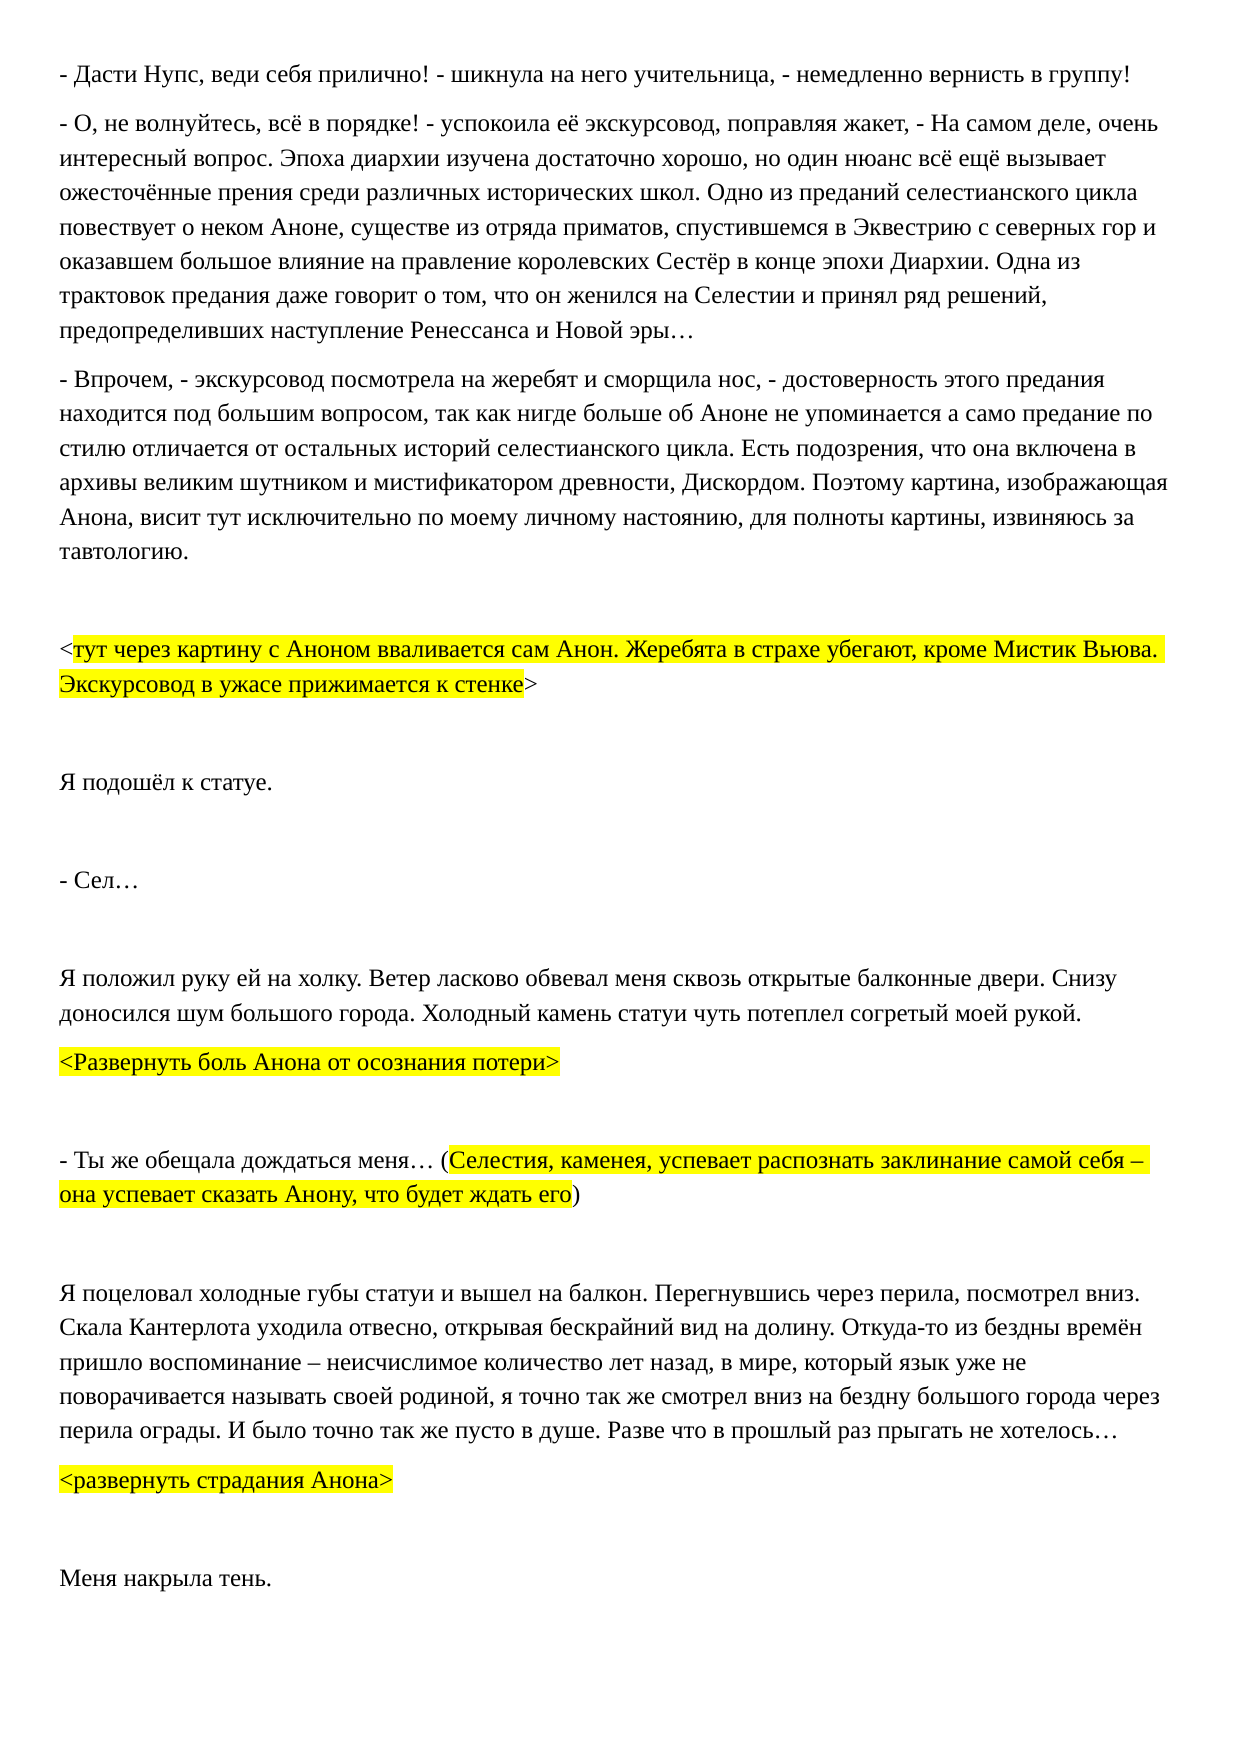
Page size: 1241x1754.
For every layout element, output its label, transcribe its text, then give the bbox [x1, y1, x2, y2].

text Я поцеловал холодные губы статуи и вышел на балкон. Перегнувшись через перила, посмотрел вниз. Скала Кантерлота уходила отвесно, открывая бескрайний вид на долину. Откуда-то из бездны времён пришло воспоминание – неисчислимое количество лет назад, в мире, который язык уже не поворачивается называть своей родиной, я точно так же смотрел вниз на бездну большого города через перила ограды. И было точно так же пусто в душе. Разве что в прошлый раз прыгать не хотелось… [59, 1278, 1181, 1444]
text - Дасти Нупс, веди себя прилично! - шикнула на него учительница, - немедленно вернисть в группу! [59, 59, 1181, 88]
text - О, не волнуйтесь, всё в порядке! - успокоила её экскурсовод, поправляя жакет, - На самом деле, очень интересный вопрос. Эпоха диархии изучена достаточно хорошо, но один нюанс всё ещё вызывает ожесточённые прения среди различных исторических школ. Одно из преданий селестианского цикла повествует о неком Аноне, существе из отряда приматов, спустившемся в Эквестрию с северных гор и оказавшем большое влияние на правление королевских Сестёр в конце эпохи Диархии. Одна из трактовок предания даже говорит о том, что он женился на Селестии и принял ряд решений, предопределивших наступление Ренессанса и Новой эры… [59, 108, 1181, 344]
text <развернуть страдания Анона> [59, 1465, 1181, 1493]
text <тут через картину с Аноном вваливается сам Анон. Жеребята в страхе убегают, кроме Мистик Вьюва. Экскурсовод в ужасе прижимается к стенке> [59, 634, 1181, 698]
text Меня накрыла тень. [59, 1563, 1181, 1592]
text Я подошёл к статуе. [59, 767, 1181, 796]
text - Сел… [59, 865, 1181, 894]
text - Впрочем, - экскурсовод посмотрела на жеребят и сморщила нос, - достоверность этого предания находится под большим вопросом, так как нигде больше об Аноне не упоминается а само предание по стилю отличается от остальных историй селестианского цикла. Есть подозрения, что она включена в архивы великим шутником и мистификатором древности, Дискордом. Поэтому картина, изображающая Анона, висит тут исключительно по моему личному настоянию, для полноты картины, извиняюсь за тавтологию. [59, 364, 1181, 565]
text - Ты же обещала дождаться меня… (Селестия, каменея, успевает распознать заклинание самой себя – она успевает сказать Анону, что будет ждать его) [59, 1145, 1181, 1208]
text <Развернуть боль Анона от осознания потери> [59, 1047, 1181, 1076]
text Я положил руку ей на холку. Ветер ласково обвевал меня сквозь открытые балконные двери. Снизу доносился шум большого города. Холодный камень статуи чуть потеплел согретый моей рукой. [59, 963, 1181, 1027]
